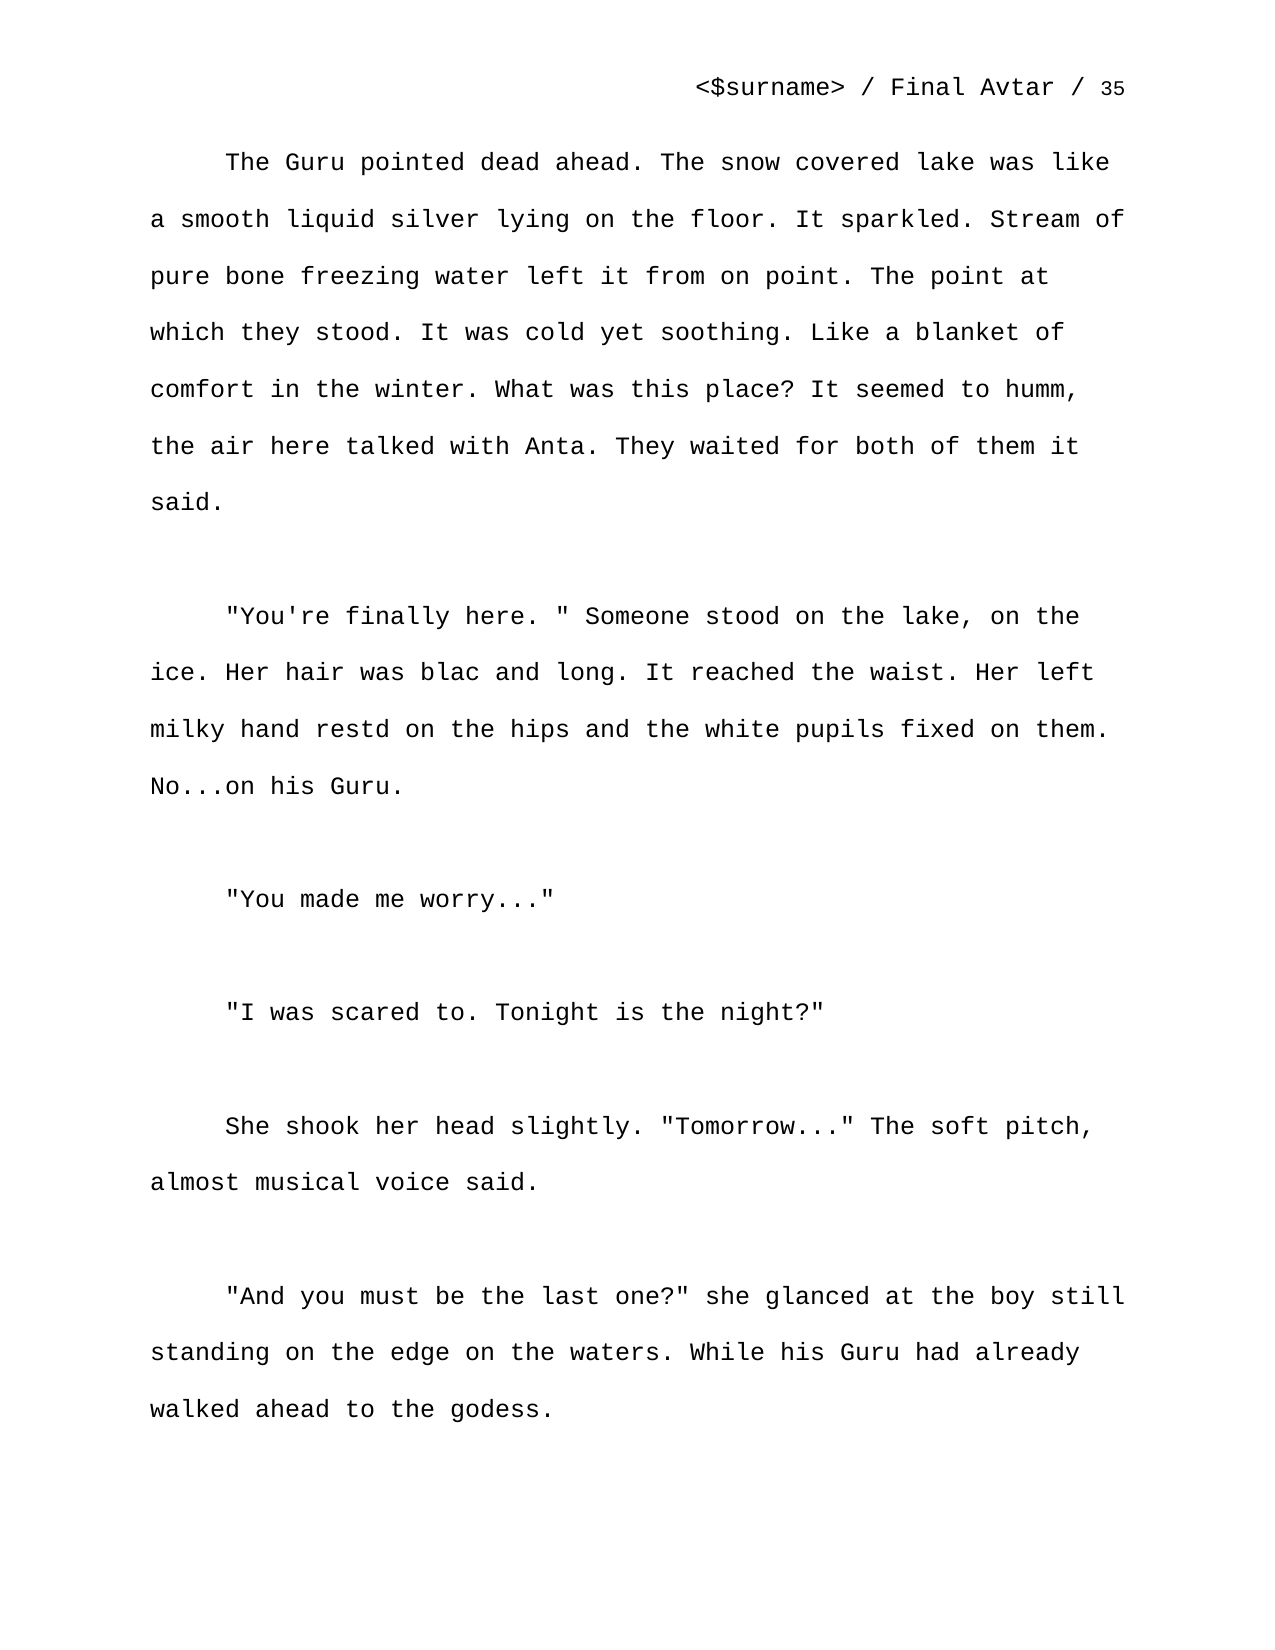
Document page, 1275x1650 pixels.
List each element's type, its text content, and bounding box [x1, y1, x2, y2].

text "You made me worry..." [150, 887, 1125, 915]
text She shook her head slightly. "Tomorrow..." The soft pitch, almost musical voice said. [150, 1113, 1125, 1198]
text "And you must be the last one?" she glanced at the boy still standing on the edge on the waters. While his Guru had already walked ahead to the godess. [150, 1283, 1125, 1425]
text The Guru pointed dead ahead. The snow covered lake was like a smooth liquid silver lying on the floor. It sparkled. Stream of pure bone freezing water left it from on point. The point at which they stood. It was cold yet soothing. Like a blanket of comfort in the winter. What was this place? It seemed to humm, the air here talked with Anta. They waited for both of them it said. [150, 150, 1125, 518]
text "You're finally here. " Someone stood on the lake, on the ice. Her hair was blac and long. It reached the waist. Her left milky hand restd on the hips and the white pupils fixed on them. No...on his Guru. [150, 603, 1125, 802]
text "I was scared to. Tonight is the night?" [150, 1000, 1125, 1028]
